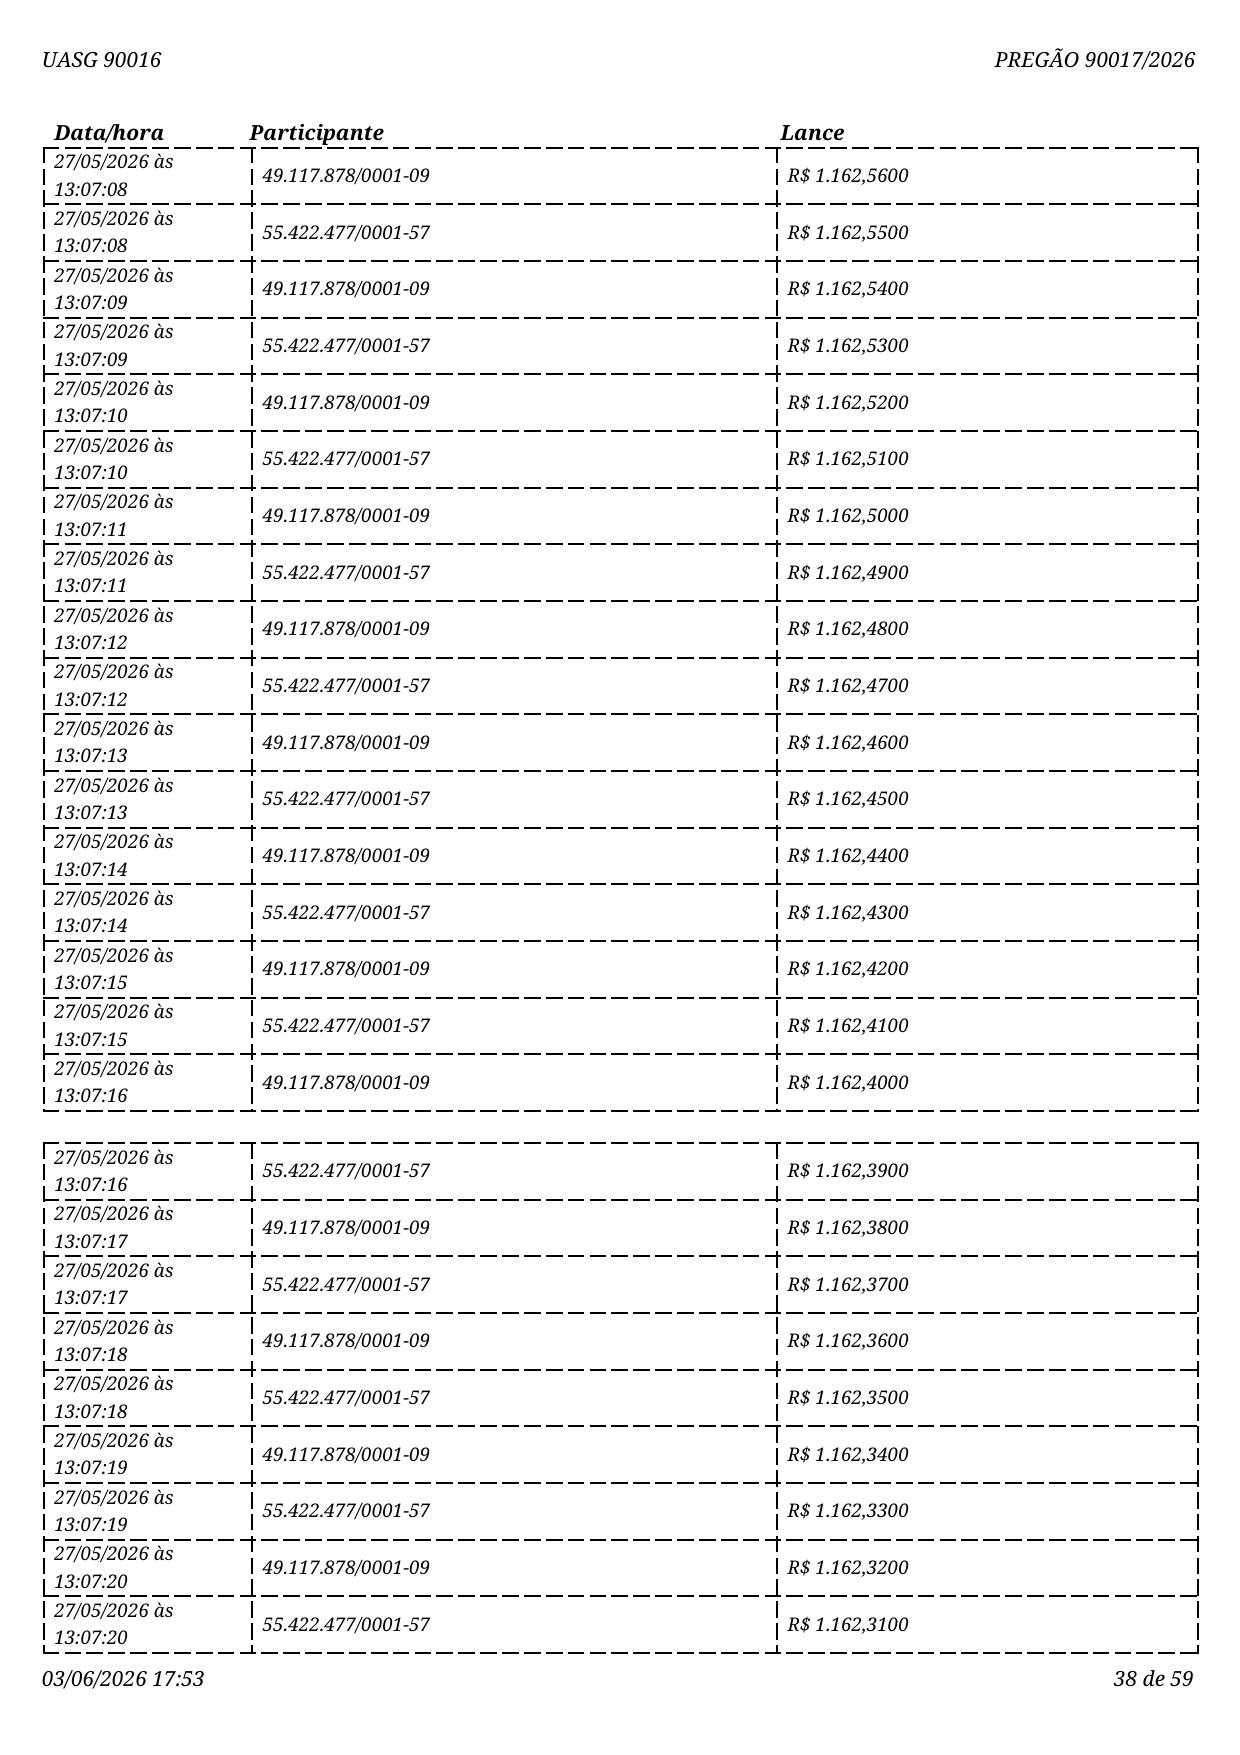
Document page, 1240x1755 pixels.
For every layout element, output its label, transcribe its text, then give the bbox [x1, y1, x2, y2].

table_cell 27/05/2026 às 13:07:20 [44, 1539, 252, 1595]
table_cell 27/05/2026 às 13:07:17 [44, 1199, 252, 1255]
table_header 55.422.477/0001-57 [252, 1142, 777, 1198]
table_cell 49.117.878/0001-09 [252, 713, 777, 770]
table_cell 55.422.477/0001-57 [252, 770, 777, 827]
table_cell 27/05/2026 às 13:07:17 [44, 1255, 252, 1312]
table_header 27/05/2026 às 13:07:16 [44, 1142, 252, 1198]
table_cell R$ 1.162,4200 [777, 940, 1198, 997]
table_cell 27/05/2026 às 13:07:15 [44, 940, 252, 997]
table_cell 49.117.878/0001-09 [252, 487, 777, 543]
table_cell 27/05/2026 às 13:07:18 [44, 1312, 252, 1368]
table_header R$ 1.162,3900 [777, 1142, 1198, 1198]
table_cell 49.117.878/0001-09 [252, 940, 777, 997]
table_cell 55.422.477/0001-57 [252, 317, 777, 373]
table_cell R$ 1.162,5500 [777, 203, 1198, 260]
table_cell R$ 1.162,3400 [777, 1425, 1198, 1482]
table_cell 55.422.477/0001-57 [252, 1595, 777, 1652]
table_cell 55.422.477/0001-57 [252, 1255, 777, 1312]
table_cell 27/05/2026 às 13:07:10 [44, 430, 252, 487]
table_cell R$ 1.162,5400 [777, 260, 1198, 317]
table_cell R$ 1.162,5000 [777, 487, 1198, 543]
table_cell 27/05/2026 às 13:07:08 [44, 203, 252, 260]
table_cell 49.117.878/0001-09 [252, 260, 777, 317]
table_cell 49.117.878/0001-09 [252, 1425, 777, 1482]
table_cell 27/05/2026 às 13:07:11 [44, 487, 252, 543]
table_cell 55.422.477/0001-57 [252, 543, 777, 600]
table_cell R$ 1.162,3500 [777, 1369, 1198, 1425]
table_cell R$ 1.162,4500 [777, 770, 1198, 827]
table_cell 49.117.878/0001-09 [252, 147, 777, 203]
table_cell 27/05/2026 às 13:07:11 [44, 543, 252, 600]
table_cell R$ 1.162,3300 [777, 1482, 1198, 1538]
table_cell 49.117.878/0001-09 [252, 1053, 777, 1110]
table_cell 49.117.878/0001-09 [252, 600, 777, 657]
table_cell R$ 1.162,3600 [777, 1312, 1198, 1368]
table_cell 49.117.878/0001-09 [252, 827, 777, 883]
table_cell 55.422.477/0001-57 [252, 997, 777, 1053]
table_cell 49.117.878/0001-09 [252, 1312, 777, 1368]
table_cell 27/05/2026 às 13:07:18 [44, 1369, 252, 1425]
table_cell R$ 1.162,5100 [777, 430, 1198, 487]
table_cell 27/05/2026 às 13:07:19 [44, 1425, 252, 1482]
table_cell R$ 1.162,3100 [777, 1595, 1198, 1652]
table_cell 55.422.477/0001-57 [252, 203, 777, 260]
table_cell 55.422.477/0001-57 [252, 657, 777, 713]
table_cell 27/05/2026 às 13:07:12 [44, 600, 252, 657]
table_cell R$ 1.162,3200 [777, 1539, 1198, 1595]
table_cell 55.422.477/0001-57 [252, 1369, 777, 1425]
table_cell R$ 1.162,4700 [777, 657, 1198, 713]
table_cell 27/05/2026 às 13:07:19 [44, 1482, 252, 1538]
table_cell 27/05/2026 às 13:07:09 [44, 317, 252, 373]
table_cell 49.117.878/0001-09 [252, 373, 777, 430]
table_cell 27/05/2026 às 13:07:14 [44, 883, 252, 940]
table_cell 27/05/2026 às 13:07:12 [44, 657, 252, 713]
table_cell 55.422.477/0001-57 [252, 883, 777, 940]
table_cell R$ 1.162,4100 [777, 997, 1198, 1053]
table_cell 55.422.477/0001-57 [252, 430, 777, 487]
table_cell 27/05/2026 às 13:07:13 [44, 770, 252, 827]
table_cell 27/05/2026 às 13:07:16 [44, 1053, 252, 1110]
table_cell R$ 1.162,4600 [777, 713, 1198, 770]
table_cell R$ 1.162,4900 [777, 543, 1198, 600]
table_cell R$ 1.162,3700 [777, 1255, 1198, 1312]
table_cell R$ 1.162,5300 [777, 317, 1198, 373]
table_cell R$ 1.162,4800 [777, 600, 1198, 657]
table_cell 27/05/2026 às 13:07:15 [44, 997, 252, 1053]
table_cell 27/05/2026 às 13:07:10 [44, 373, 252, 430]
table_cell 27/05/2026 às 13:07:14 [44, 827, 252, 883]
table_cell R$ 1.162,4400 [777, 827, 1198, 883]
table_cell 27/05/2026 às 13:07:20 [44, 1595, 252, 1652]
table_cell 49.117.878/0001-09 [252, 1199, 777, 1255]
table_cell 27/05/2026 às 13:07:13 [44, 713, 252, 770]
table_cell 27/05/2026 às 13:07:08 [44, 147, 252, 203]
table_cell R$ 1.162,5200 [777, 373, 1198, 430]
table_cell R$ 1.162,3800 [777, 1199, 1198, 1255]
table_cell 55.422.477/0001-57 [252, 1482, 777, 1538]
table_cell R$ 1.162,4000 [777, 1053, 1198, 1110]
table_cell R$ 1.162,5600 [777, 147, 1198, 203]
table_cell 27/05/2026 às 13:07:09 [44, 260, 252, 317]
table_cell R$ 1.162,4300 [777, 883, 1198, 940]
table_cell 49.117.878/0001-09 [252, 1539, 777, 1595]
